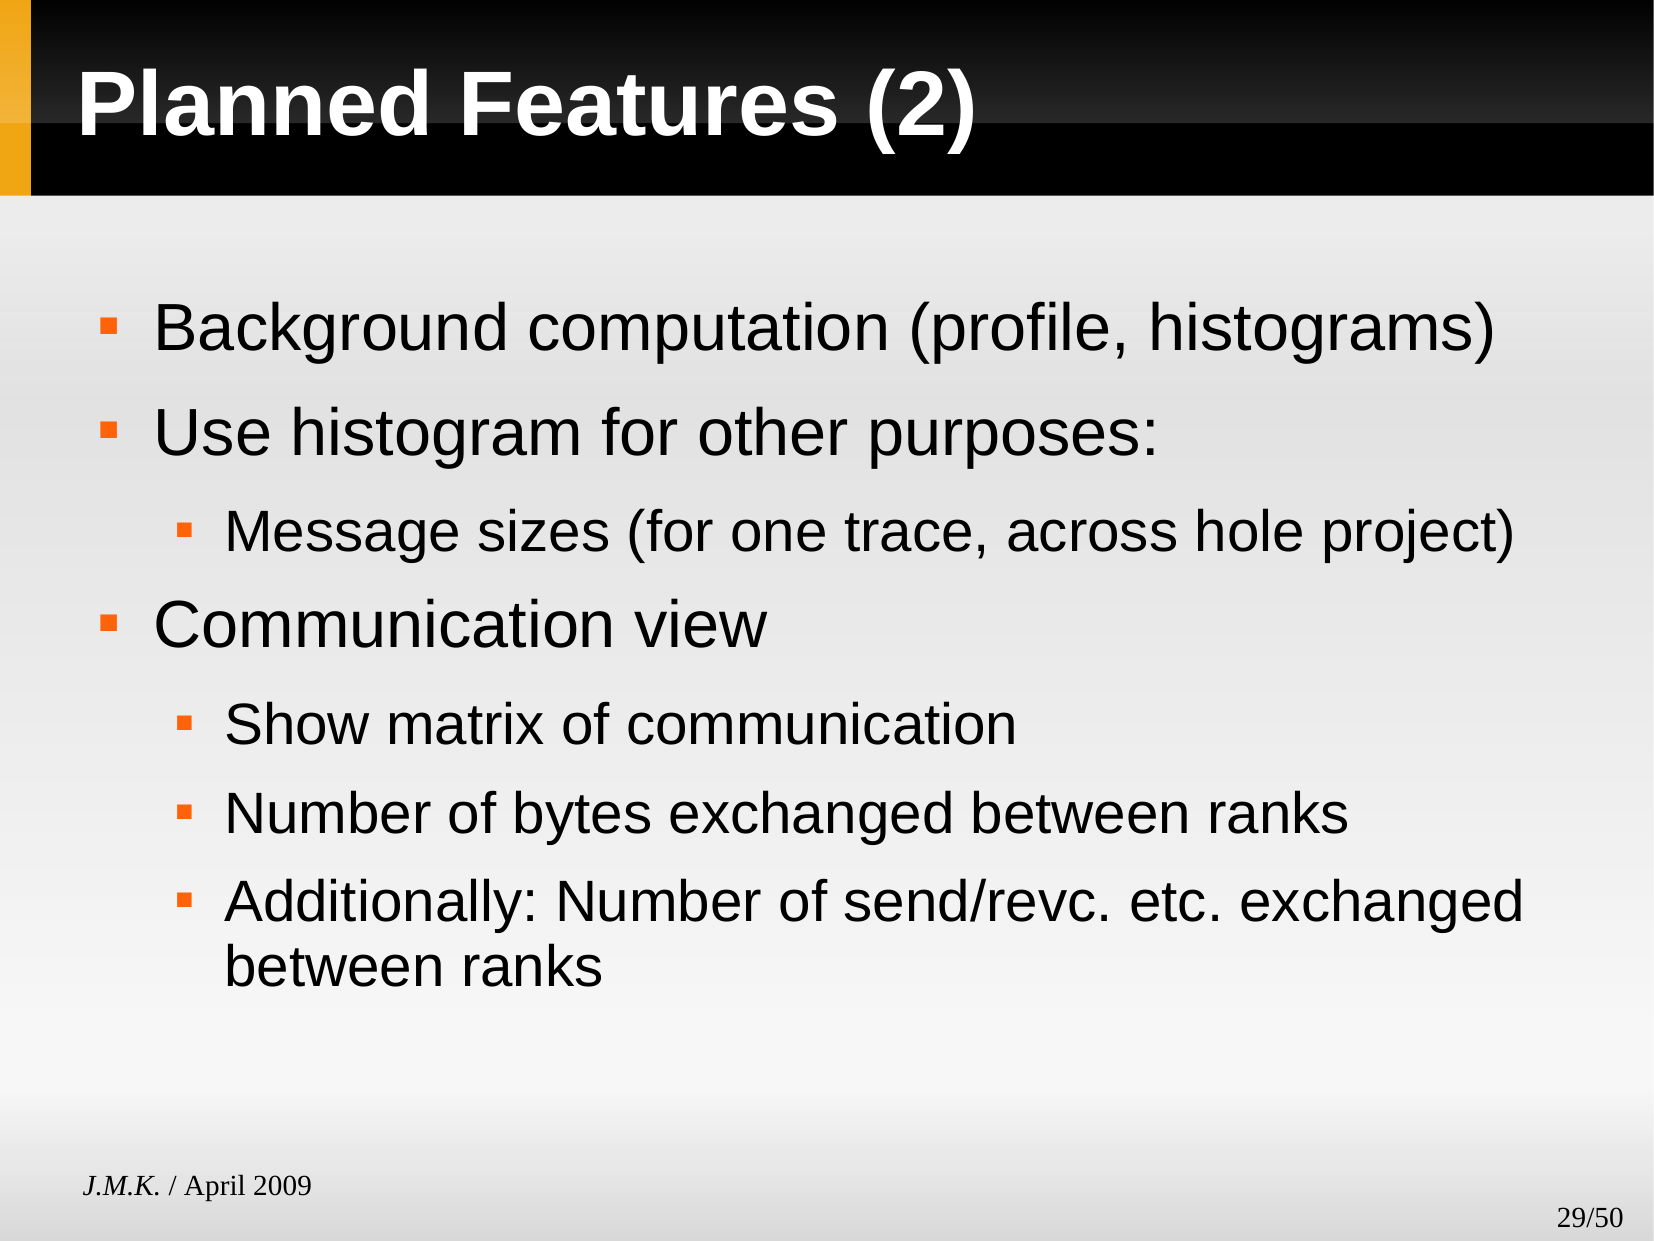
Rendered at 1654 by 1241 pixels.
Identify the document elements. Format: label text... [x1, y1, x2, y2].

list Background computation (profile, histograms) Use histogram for other purposes: Message sizes (for one trace, across hole project) Communication view Show matrix of communication Number of bytes exchanged between ranks Additionally: Number of send/revc. etc. exchanged between ranks [82, 290, 1571, 1109]
picture [0, 0, 1654, 1241]
title Planned Features (2) [76, 0, 1565, 208]
